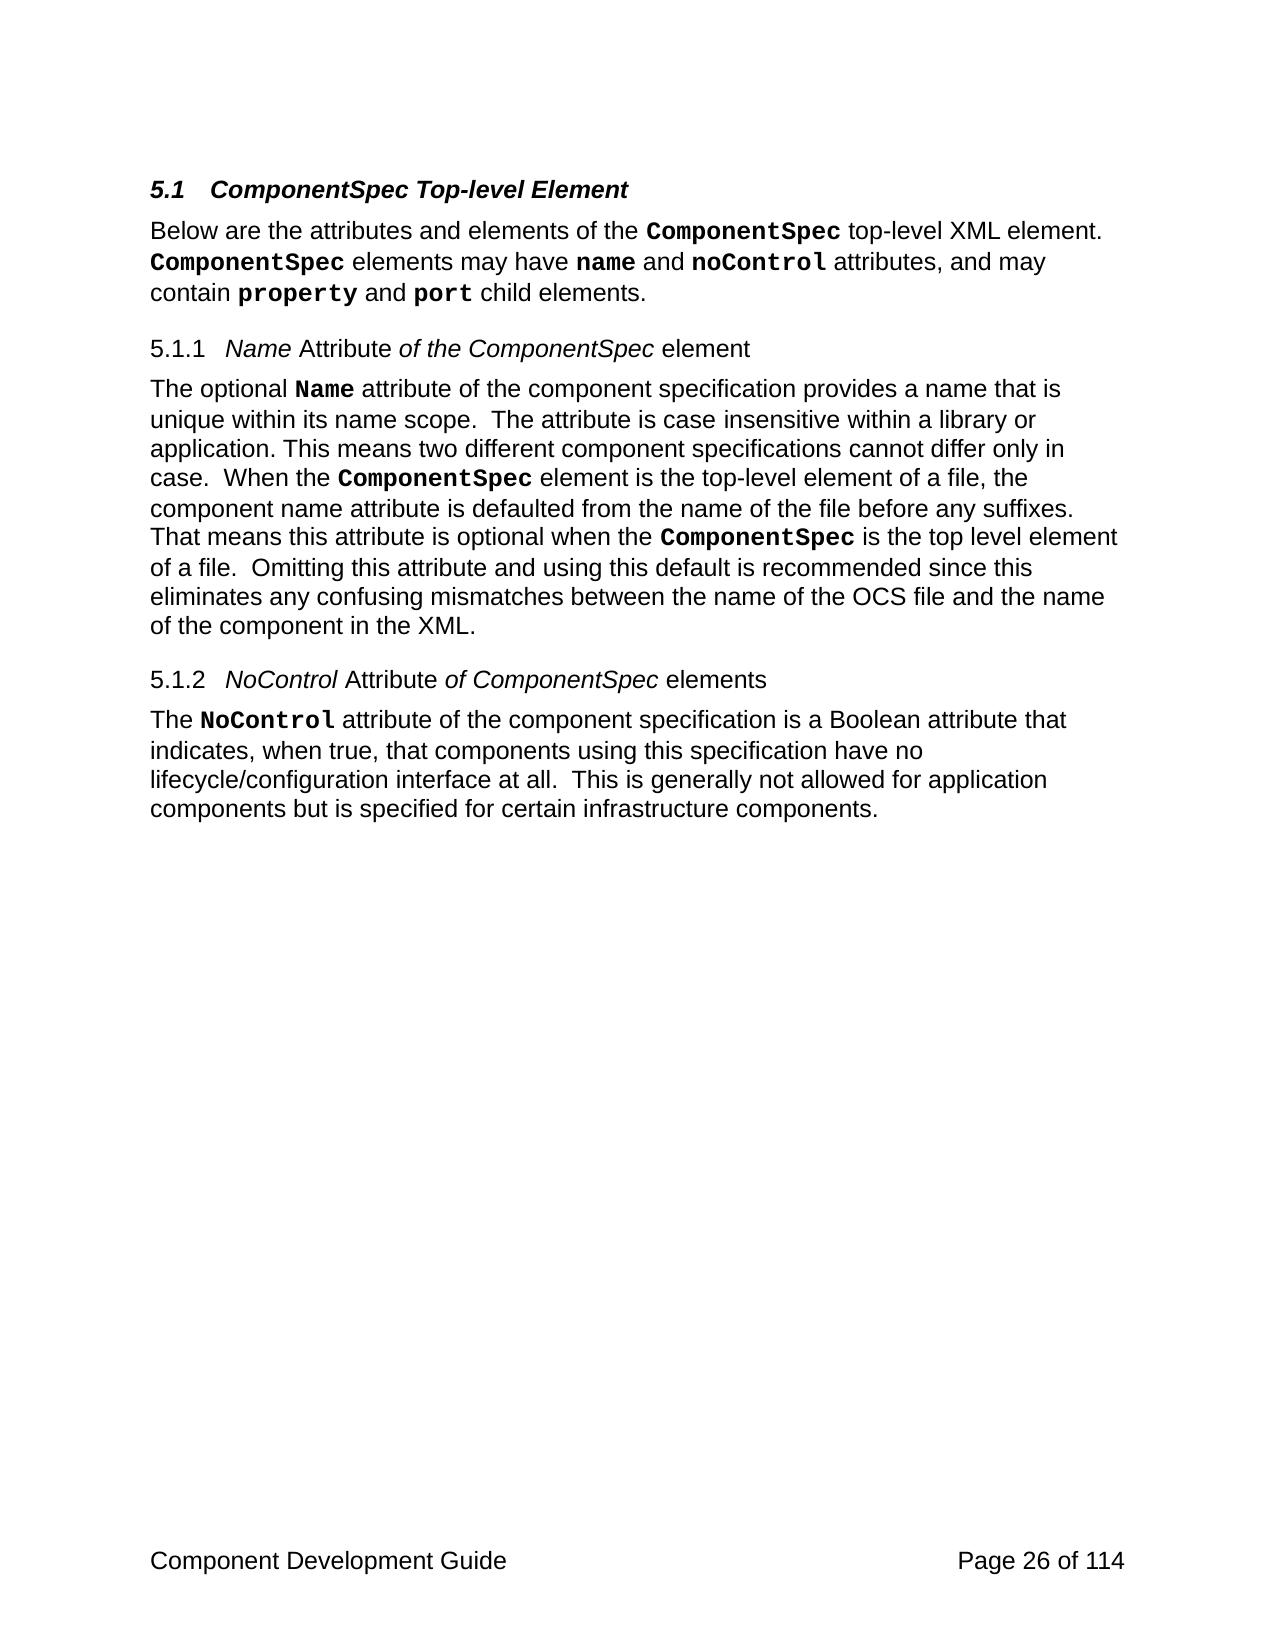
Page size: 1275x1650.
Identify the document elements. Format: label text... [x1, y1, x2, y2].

text Below are the attributes and elements of the ComponentSpec top-level XML element. ComponentSpec elements may have name and noControl attributes, and may contain property and port child elements. [150, 216, 1125, 308]
subtitle ComponentSpec Top-level Element [150, 175, 1125, 204]
text The optional Name attribute of the component specification provides a name that is unique within its name scope. The attribute is case insensitive within a library or application. This means two different component specifications cannot differ only in case. When the ComponentSpec element is the top-level element of a file, the component name attribute is defaulted from the name of the file before any suffixes. That means this attribute is optional when the ComponentSpec is the top level element of a file. Omitting this attribute and using this default is recommended since this eliminates any confusing mismatches between the name of the OCS file and the name of the component in the XML. [150, 374, 1125, 639]
text The NoControl attribute of the component specification is a Boolean attribute that indicates, when true, that components using this specification have no lifecycle/configuration interface at all. This is generally not allowed for application components but is specified for certain infrastructure components. [150, 705, 1125, 822]
subtitle Name Attribute of the ComponentSpec element [150, 333, 1125, 362]
subtitle NoControl Attribute of ComponentSpec elements [150, 664, 1125, 693]
